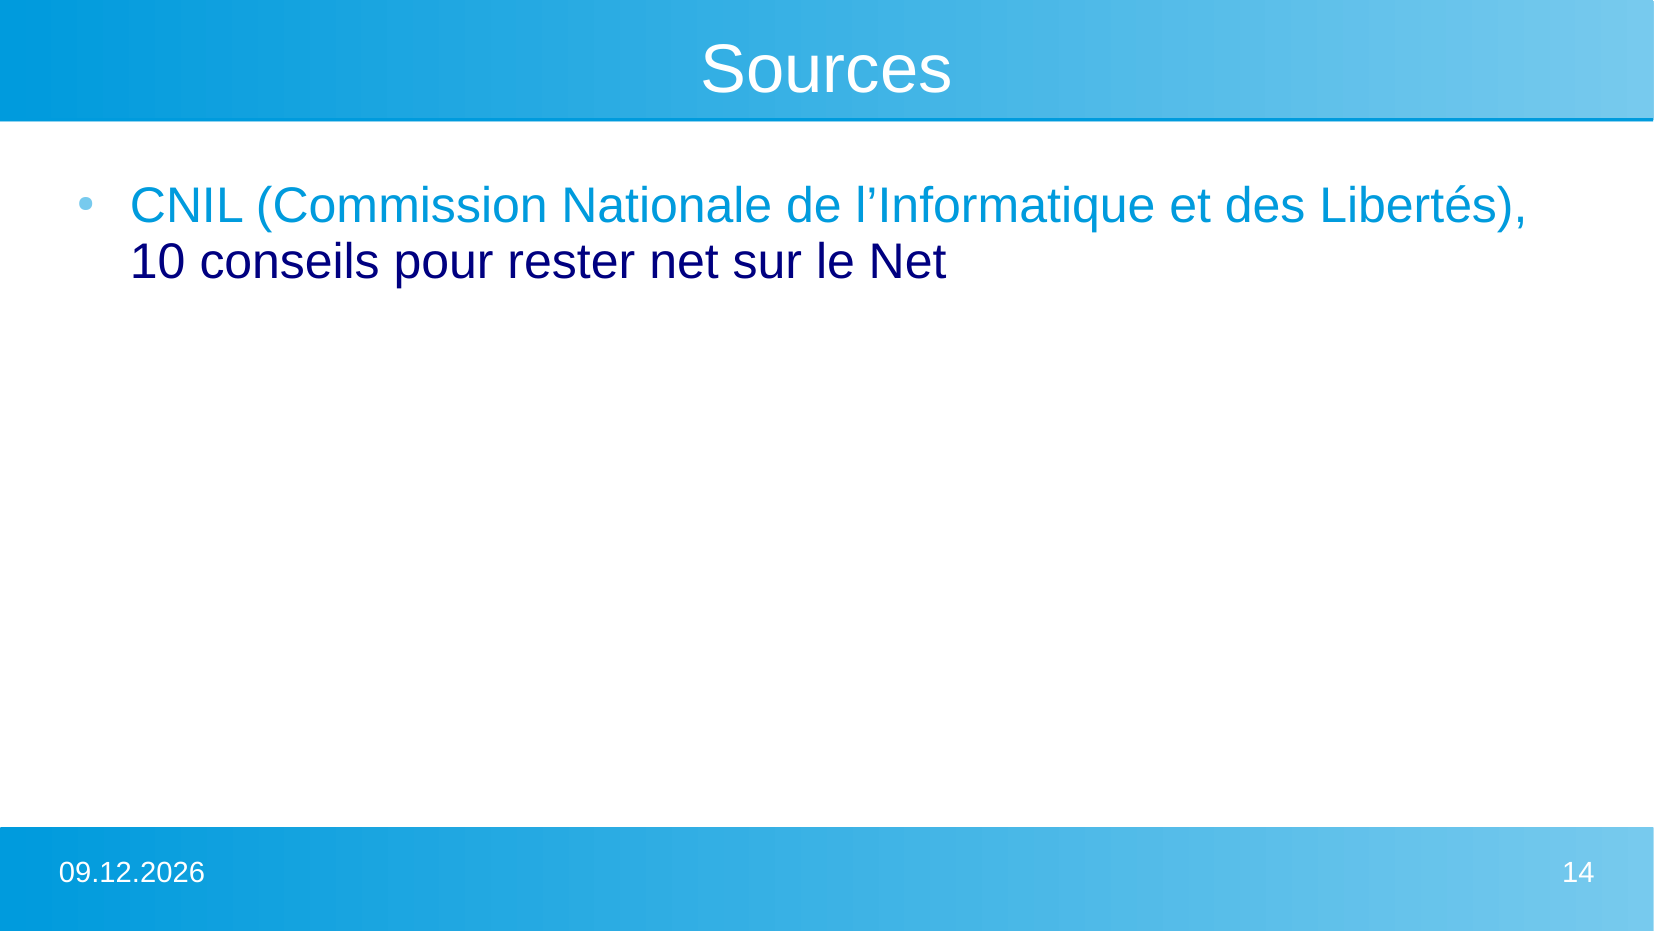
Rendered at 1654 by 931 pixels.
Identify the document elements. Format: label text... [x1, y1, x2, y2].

list CNIL (Commission Nationale de l’Informatique et des Libertés), 10 conseils pour rester net sur le Net [59, 177, 1595, 768]
title Sources [59, 29, 1595, 108]
